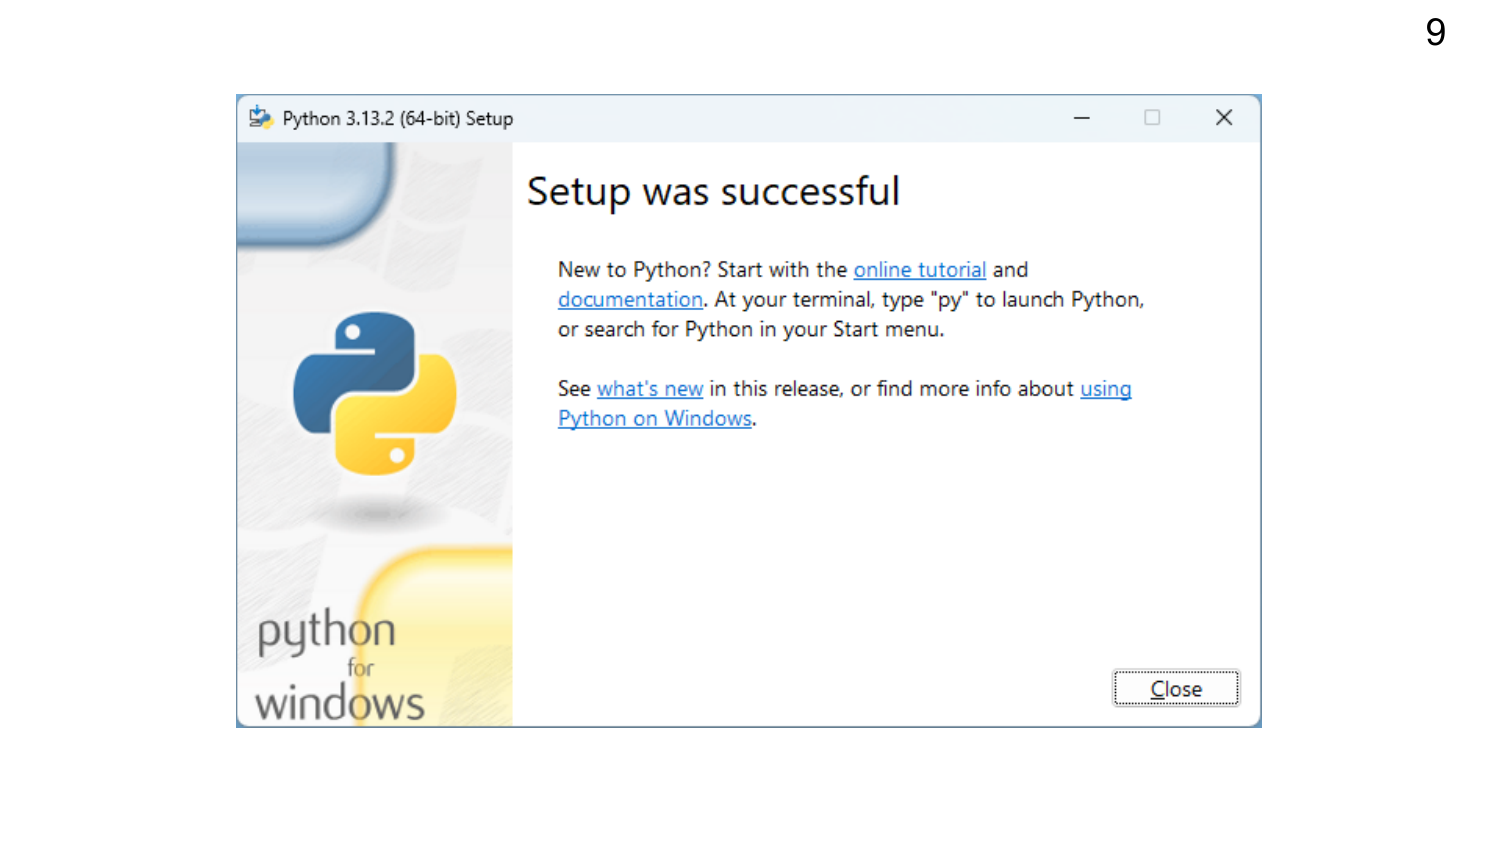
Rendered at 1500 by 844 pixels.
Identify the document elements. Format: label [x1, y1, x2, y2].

picture [236, 94, 1262, 728]
